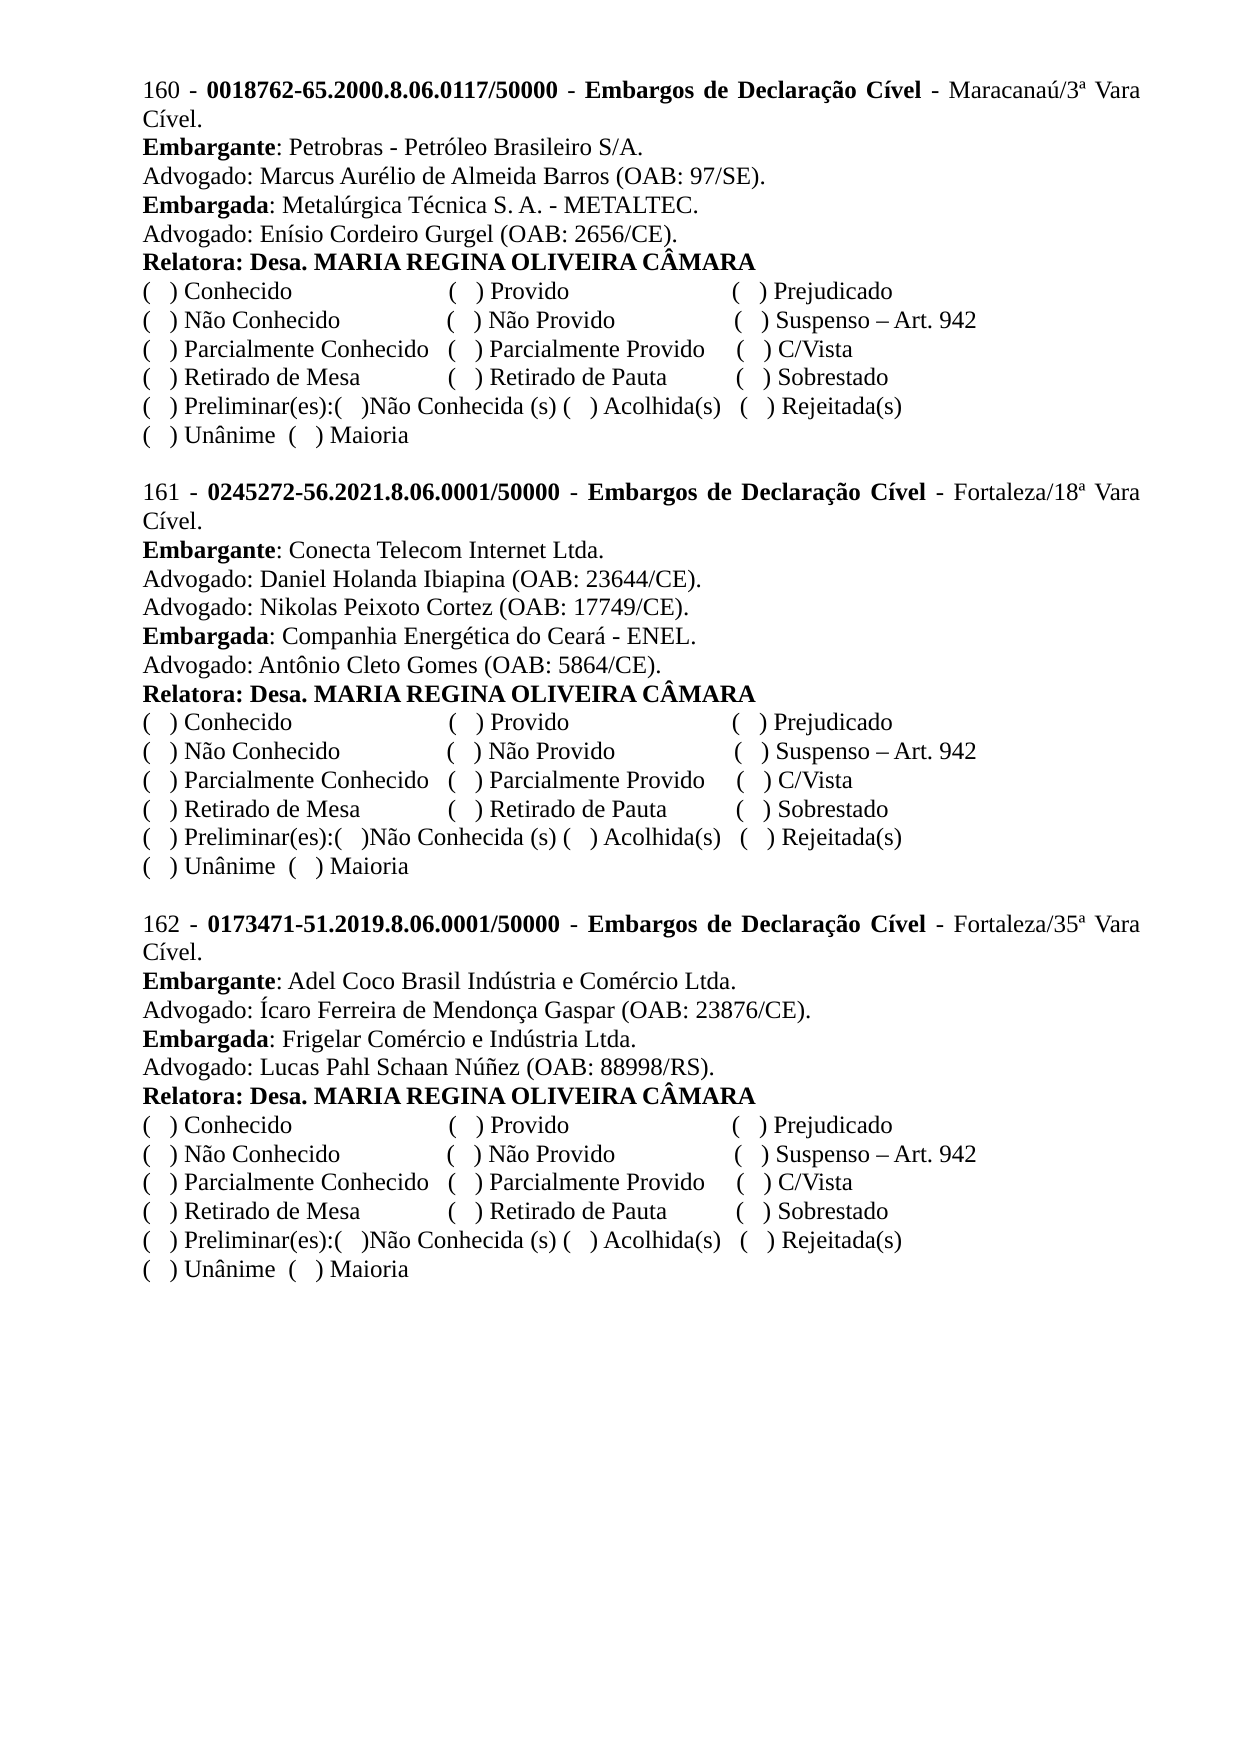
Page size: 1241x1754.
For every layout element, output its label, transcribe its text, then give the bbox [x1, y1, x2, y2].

text Relatora: Desa. MARIA REGINA OLIVEIRA CÂMARA [142, 679, 1141, 707]
text ( ) Preliminar(es):( )Não Conhecida (s) ( ) Acolhida(s) ( ) Rejeitada(s) [142, 391, 1158, 420]
text 162 - 0173471-51.2019.8.06.0001/50000 - Embargos de Declaração Cível - Fortaleza/35ª Vara Cível. [142, 909, 1141, 966]
text ( ) Conhecido ( ) Provido ( ) Prejudicado [142, 276, 1141, 305]
text Advogado: Lucas Pahl Schaan Núñez (OAB: 88998/RS). [142, 1052, 1141, 1081]
text Advogado: Marcus Aurélio de Almeida Barros (OAB: 97/SE). [142, 161, 1141, 190]
text Advogado: Nikolas Peixoto Cortez (OAB: 17749/CE). [142, 592, 1141, 621]
text ( ) Conhecido ( ) Provido ( ) Prejudicado [142, 1110, 1141, 1139]
text ( ) Parcialmente Conhecido ( ) Parcialmente Provido ( ) C/Vista [142, 1167, 1158, 1196]
text ( ) Não Conhecido ( ) Não Provido ( ) Suspenso – Art. 942 [142, 736, 1158, 765]
text ( ) Unânime ( ) Maioria [142, 1254, 1158, 1282]
text ( ) Não Conhecido ( ) Não Provido ( ) Suspenso – Art. 942 [142, 305, 1158, 334]
text Embargante: Petrobras - Petróleo Brasileiro S/A. [142, 132, 1141, 161]
text 160 - 0018762-65.2000.8.06.0117/50000 - Embargos de Declaração Cível - Maracanaú/3ª Vara Cível. [142, 75, 1141, 132]
text ( ) Não Conhecido ( ) Não Provido ( ) Suspenso – Art. 942 [142, 1139, 1158, 1167]
text Relatora: Desa. MARIA REGINA OLIVEIRA CÂMARA [142, 247, 1141, 276]
text ( ) Retirado de Mesa ( ) Retirado de Pauta ( ) Sobrestado [142, 1196, 1158, 1225]
text Embargada: Frigelar Comércio e Indústria Ltda. [142, 1024, 1141, 1052]
text Advogado: Daniel Holanda Ibiapina (OAB: 23644/CE). [142, 564, 1141, 592]
text ( ) Parcialmente Conhecido ( ) Parcialmente Provido ( ) C/Vista [142, 765, 1158, 794]
text ( ) Retirado de Mesa ( ) Retirado de Pauta ( ) Sobrestado [142, 794, 1158, 822]
text Advogado: Ícaro Ferreira de Mendonça Gaspar (OAB: 23876/CE). [142, 995, 1141, 1024]
text ( ) Parcialmente Conhecido ( ) Parcialmente Provido ( ) C/Vista [142, 334, 1158, 362]
text ( ) Unânime ( ) Maioria [142, 851, 1158, 880]
text ( ) Preliminar(es):( )Não Conhecida (s) ( ) Acolhida(s) ( ) Rejeitada(s) [142, 822, 1158, 851]
text Embargada: Metalúrgica Técnica S. A. - METALTEC. [142, 190, 1141, 219]
text ( ) Retirado de Mesa ( ) Retirado de Pauta ( ) Sobrestado [142, 362, 1158, 391]
text Embargada: Companhia Energética do Ceará - ENEL. [142, 621, 1141, 650]
text Embargante: Adel Coco Brasil Indústria e Comércio Ltda. [142, 966, 1141, 995]
text ( ) Preliminar(es):( )Não Conhecida (s) ( ) Acolhida(s) ( ) Rejeitada(s) [142, 1225, 1158, 1254]
text ( ) Unânime ( ) Maioria [142, 420, 1158, 449]
text Embargante: Conecta Telecom Internet Ltda. [142, 535, 1141, 564]
text Relatora: Desa. MARIA REGINA OLIVEIRA CÂMARA [142, 1081, 1141, 1110]
text ( ) Conhecido ( ) Provido ( ) Prejudicado [142, 707, 1141, 736]
text 161 - 0245272-56.2021.8.06.0001/50000 - Embargos de Declaração Cível - Fortaleza/18ª Vara Cível. [142, 477, 1141, 535]
text Advogado: Antônio Cleto Gomes (OAB: 5864/CE). [142, 650, 1141, 679]
text Advogado: Enísio Cordeiro Gurgel (OAB: 2656/CE). [142, 219, 1141, 247]
